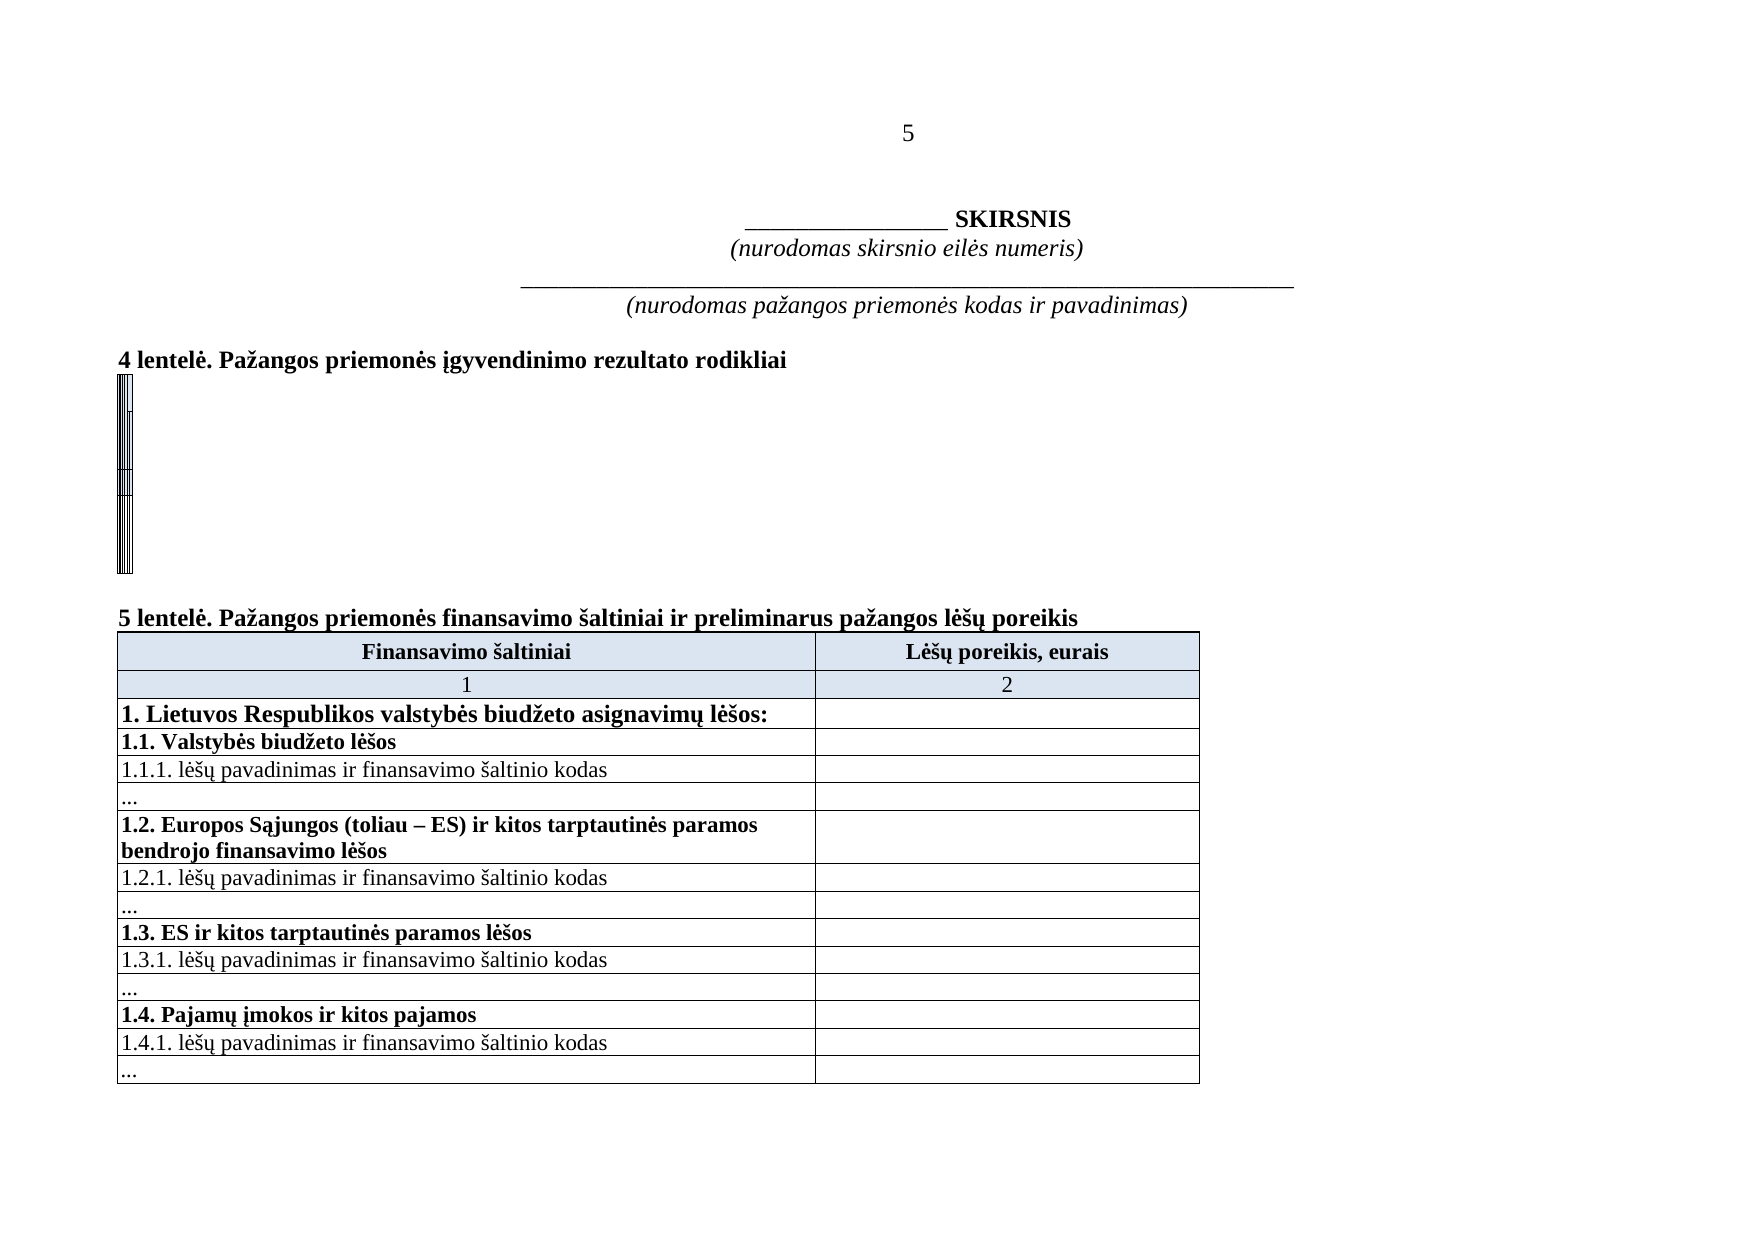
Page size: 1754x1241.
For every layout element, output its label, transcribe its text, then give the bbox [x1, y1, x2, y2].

table_cell [816, 947, 1199, 973]
table_cell [816, 699, 1199, 727]
text ________________ SKIRSNIS [118, 204, 1698, 233]
table_cell [816, 1001, 1199, 1028]
text _____________________________________________________________ [118, 262, 1698, 291]
table_header Finansavimo šaltiniai [118, 633, 815, 670]
table_cell 1.3.1. lėšų pavadinimas ir finansavimo šaltinio kodas [118, 947, 815, 973]
text 4 lentelė. Pažangos priemonės įgyvendinimo rezultato rodikliai [118, 346, 1698, 374]
table_cell 1.1.1. lėšų pavadinimas ir finansavimo šaltinio kodas [118, 756, 815, 782]
text 5 lentelė. Pažangos priemonės finansavimo šaltiniai ir preliminarus pažangos lėšų poreikis [118, 603, 1698, 631]
table_cell [816, 1056, 1199, 1082]
table_cell 1.2. Europos Sąjungos (toliau – ES) ir kitos tarptautinės paramos bendrojo finansavimo lėšos [118, 811, 815, 863]
table_header Lėšų poreikis, eurais [816, 633, 1199, 670]
table_cell [816, 756, 1199, 782]
table_cell [816, 892, 1199, 918]
text (nurodomas pažangos priemonės kodas ir pavadinimas) [118, 291, 1698, 319]
table_cell ... [118, 1056, 815, 1082]
table_cell 1.3. ES ir kitos tarptautinės paramos lėšos [118, 919, 815, 946]
table_cell [816, 974, 1199, 1000]
text (nurodomas skirsnio eilės numeris) [118, 233, 1698, 262]
table_cell [816, 811, 1199, 863]
table_cell [816, 919, 1199, 946]
table_cell ... [118, 892, 815, 918]
table_cell [816, 783, 1199, 809]
table_cell 1 [118, 671, 815, 698]
table_cell ... [118, 783, 815, 809]
table_cell 1.2.1. lėšų pavadinimas ir finansavimo šaltinio kodas [118, 864, 815, 891]
table_cell [816, 864, 1199, 891]
table_cell 1.4.1. lėšų pavadinimas ir finansavimo šaltinio kodas [118, 1029, 815, 1055]
table_cell [816, 1029, 1199, 1055]
table_cell [816, 729, 1199, 755]
table_cell 2 [816, 671, 1199, 698]
table_cell 1.1. Valstybės biudžeto lėšos [118, 729, 815, 755]
table_cell 1.4. Pajamų įmokos ir kitos pajamos [118, 1001, 815, 1028]
table_cell ... [118, 974, 815, 1000]
table_cell 1. Lietuvos Respublikos valstybės biudžeto asignavimų lėšos: [118, 699, 815, 727]
